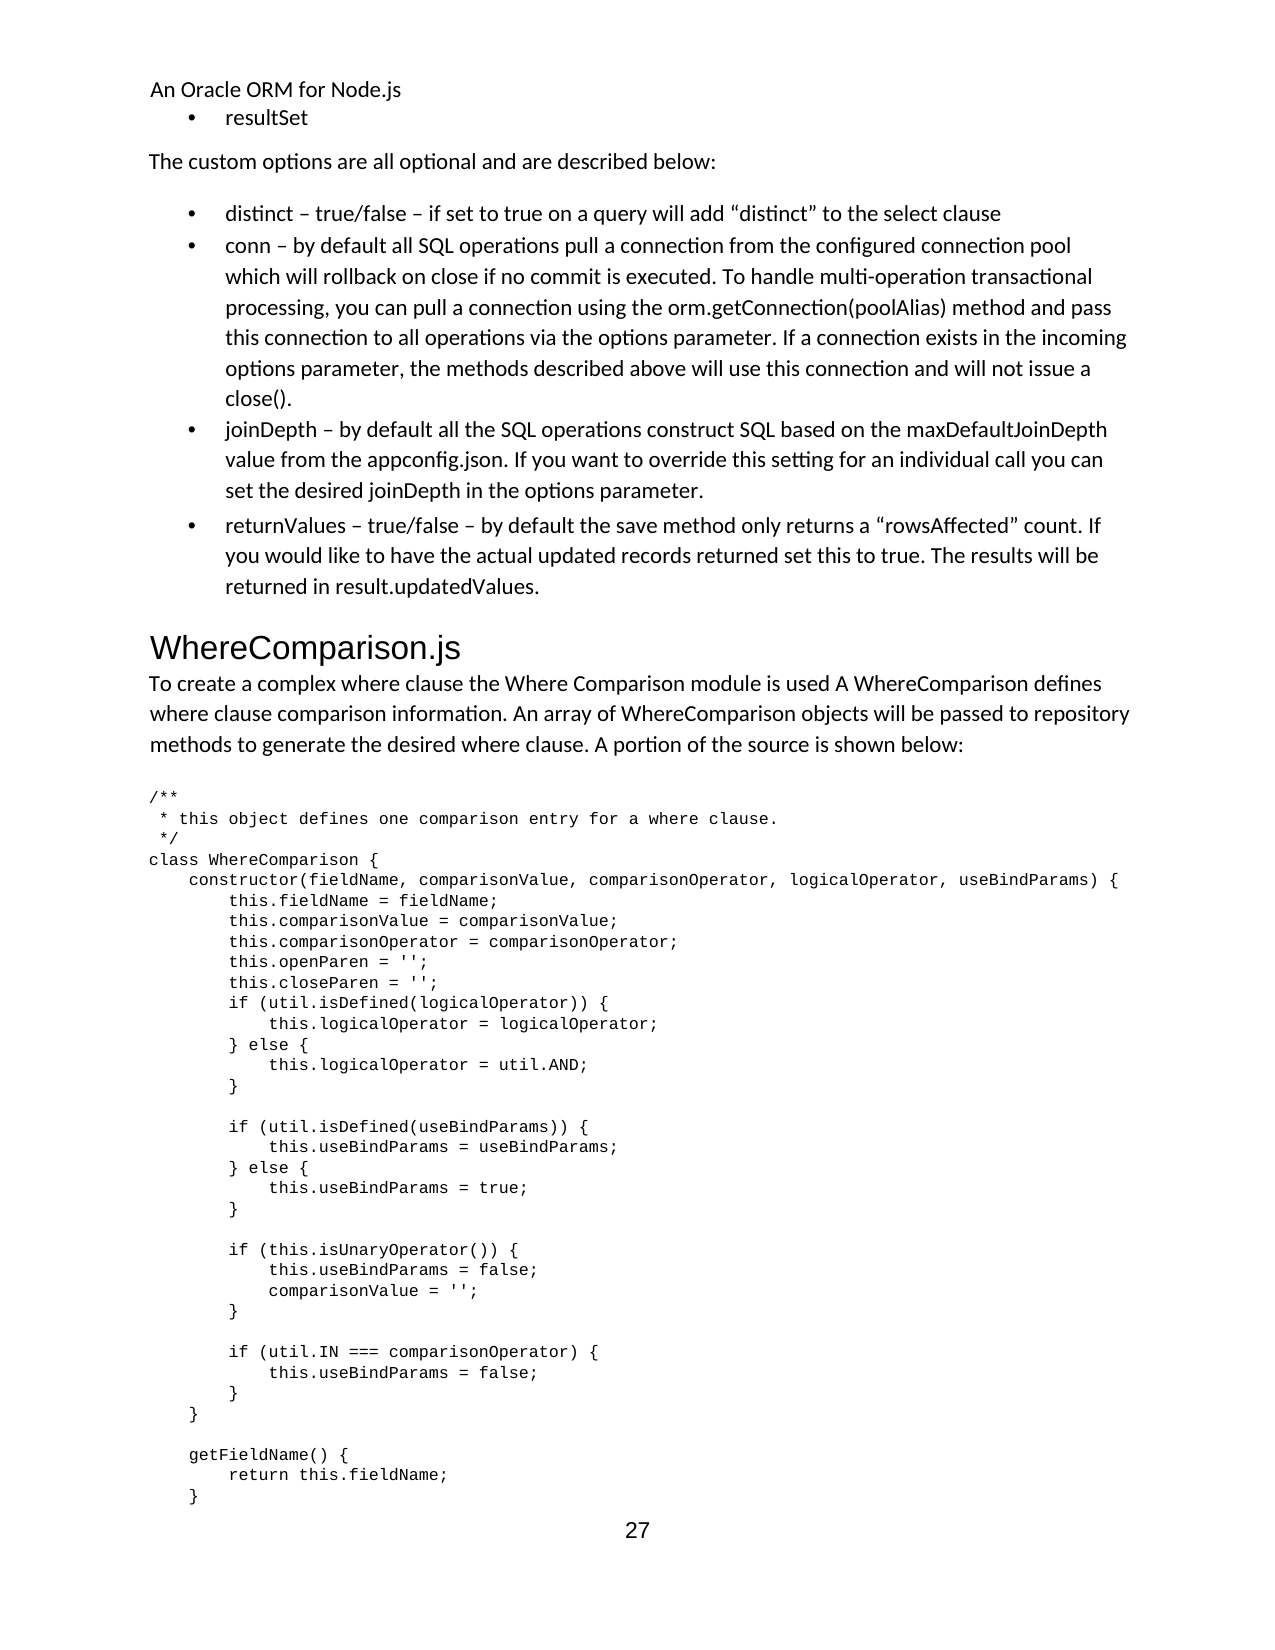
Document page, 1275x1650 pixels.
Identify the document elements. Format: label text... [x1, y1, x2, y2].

text The custom options are all optional and are described below: [148, 147, 1132, 175]
list resultSet [188, 103, 1132, 131]
text this.useBindParams = false; [148, 1262, 1132, 1281]
text if (util.IN === comparisonOperator) { [148, 1344, 1132, 1363]
text } [148, 1487, 1132, 1506]
text return this.fieldName; [148, 1467, 1132, 1486]
text this.useBindParams = useBindParams; [148, 1139, 1132, 1157]
text this.comparisonOperator = comparisonOperator; [148, 933, 1132, 952]
list distinct – true/false – if set to true on a query will add “distinct” to the select clause [188, 199, 1132, 227]
text constructor(fieldName, comparisonValue, comparisonOperator, logicalOperator, useBindParams) { [148, 872, 1132, 891]
text if (this.isUnaryOperator()) { [148, 1241, 1132, 1260]
text } [148, 1303, 1132, 1322]
list joinDepth – by default all the SQL operations construct SQL based on the maxDefaultJoinDepth value from the appconfig.json. If you want to override this setting for an individual call you can set the desired joinDepth in the options parameter. [188, 415, 1132, 504]
text this.useBindParams = true; [148, 1180, 1132, 1198]
text /** [148, 790, 1132, 809]
text } [148, 1077, 1132, 1096]
text comparisonValue = ''; [148, 1282, 1132, 1301]
text if (util.isDefined(useBindParams)) { [148, 1118, 1132, 1137]
text } [148, 1405, 1132, 1424]
text if (util.isDefined(logicalOperator)) { [148, 995, 1132, 1014]
text this.comparisonValue = comparisonValue; [148, 913, 1132, 932]
text getFieldName() { [148, 1446, 1132, 1465]
text To create a complex where clause the Where Comparison module is used A WhereComparison defines where clause comparison information. An array of WhereComparison objects will be passed to repository methods to generate the desired where clause. A portion of the source is shown below: [148, 669, 1132, 758]
subtitle WhereComparison.js [150, 628, 1143, 667]
text } [148, 1200, 1132, 1219]
text class WhereComparison { [148, 851, 1132, 870]
text } [148, 1385, 1132, 1404]
text this.closeParen = ''; [148, 974, 1132, 993]
list conn – by default all SQL operations pull a connection from the configured connection pool which will rollback on close if no commit is executed. To handle multi-operation transactional processing, you can pull a connection using the orm.getConnection(poolAlias) method and pass this connection to all operations via the options parameter. If a connection exists in the incoming options parameter, the methods described above will use this connection and will not issue a close(). [188, 232, 1132, 412]
list returnValues – true/false – by default the save method only returns a “rowsAffected” count. If you would like to have the actual updated records returned set this to true. The results will be returned in result.updatedValues. [188, 511, 1132, 600]
text } else { [148, 1159, 1132, 1178]
text this.logicalOperator = logicalOperator; [148, 1016, 1132, 1034]
text */ [148, 831, 1132, 850]
text * this object defines one comparison entry for a where clause. [148, 810, 1132, 829]
text } else { [148, 1036, 1132, 1055]
text this.useBindParams = false; [148, 1364, 1132, 1383]
text this.openParen = ''; [148, 954, 1132, 973]
text this.fieldName = fieldName; [148, 892, 1132, 911]
text this.logicalOperator = util.AND; [148, 1057, 1132, 1075]
